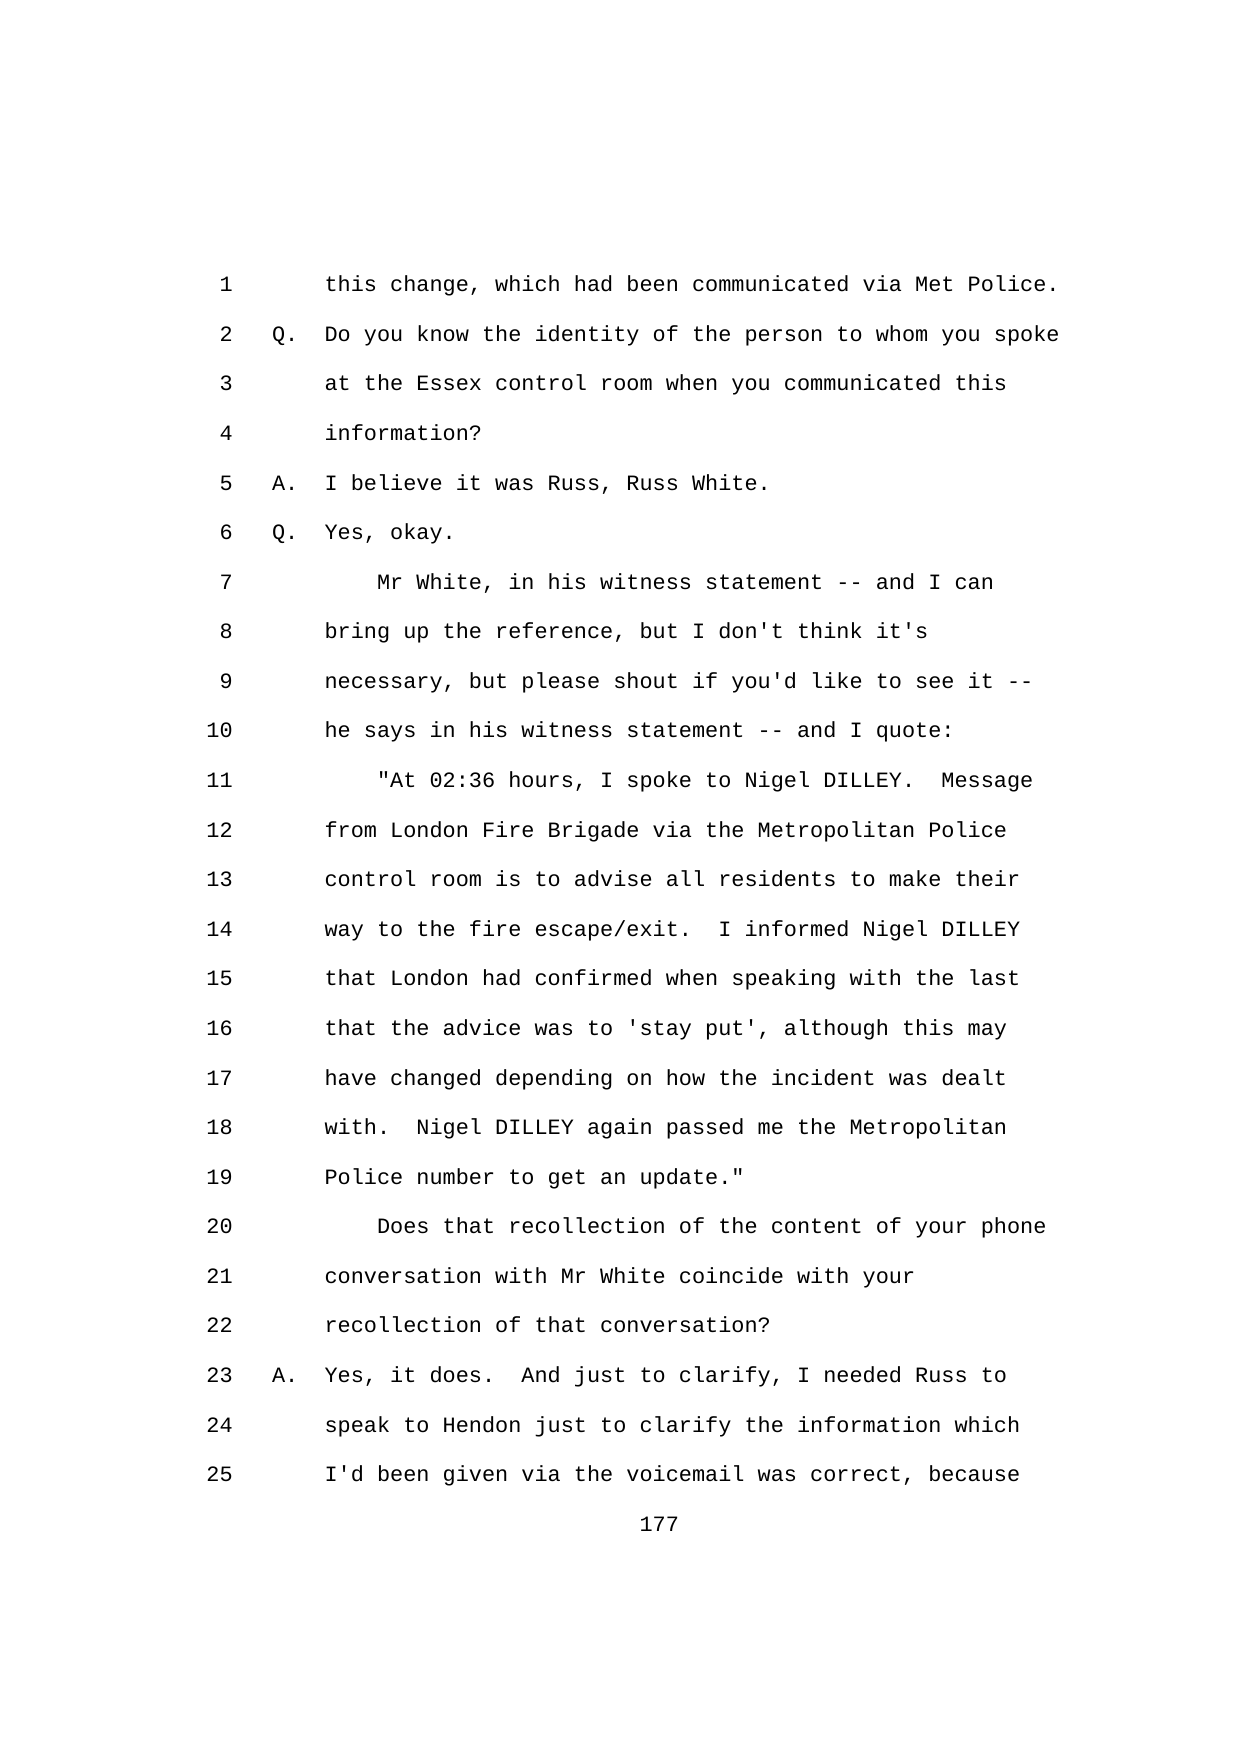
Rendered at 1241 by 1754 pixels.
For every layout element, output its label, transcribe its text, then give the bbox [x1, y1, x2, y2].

text 12 from London Fire Brigade via the Metropolitan Police [75, 819, 1165, 843]
text 22 recollection of that conversation? [75, 1314, 1165, 1339]
text 8 bring up the reference, but I don't think it's [75, 620, 1165, 645]
text 17 have changed depending on how the incident was dealt [75, 1067, 1165, 1091]
text 25 I'd been given via the voicemail was correct, because [75, 1463, 1165, 1488]
text 9 necessary, but please shout if you'd like to see it -- [75, 670, 1165, 695]
text 19 Police number to get an update." [75, 1166, 1165, 1191]
text 11 "At 02:36 hours, I spoke to Nigel DILLEY. Message [75, 769, 1165, 794]
text 2 Q. Do you know the identity of the person to whom you spoke [75, 323, 1165, 348]
text 177 [75, 1513, 1165, 1538]
text 6 Q. Yes, okay. [75, 521, 1165, 546]
text 10 he says in his witness statement -- and I quote: [75, 719, 1165, 744]
text 24 speak to Hendon just to clarify the information which [75, 1414, 1165, 1438]
text 18 with. Nigel DILLEY again passed me the Metropolitan [75, 1116, 1165, 1141]
text 16 that the advice was to 'stay put', although this may [75, 1017, 1165, 1042]
text 3 at the Essex control room when you communicated this [75, 372, 1165, 397]
text 5 A. I believe it was Russ, Russ White. [75, 472, 1165, 496]
text 23 A. Yes, it does. And just to clarify, I needed Russ to [75, 1364, 1165, 1389]
text 4 information? [75, 422, 1165, 447]
text 13 control room is to advise all residents to make their [75, 868, 1165, 893]
text 21 conversation with Mr White coincide with your [75, 1265, 1165, 1290]
text 14 way to the fire escape/exit. I informed Nigel DILLEY [75, 918, 1165, 943]
text 15 that London had confirmed when speaking with the last [75, 967, 1165, 992]
text 1 this change, which had been communicated via Met Police. [75, 273, 1165, 298]
text 20 Does that recollection of the content of your phone [75, 1215, 1165, 1240]
text 7 Mr White, in his witness statement -- and I can [75, 571, 1165, 596]
